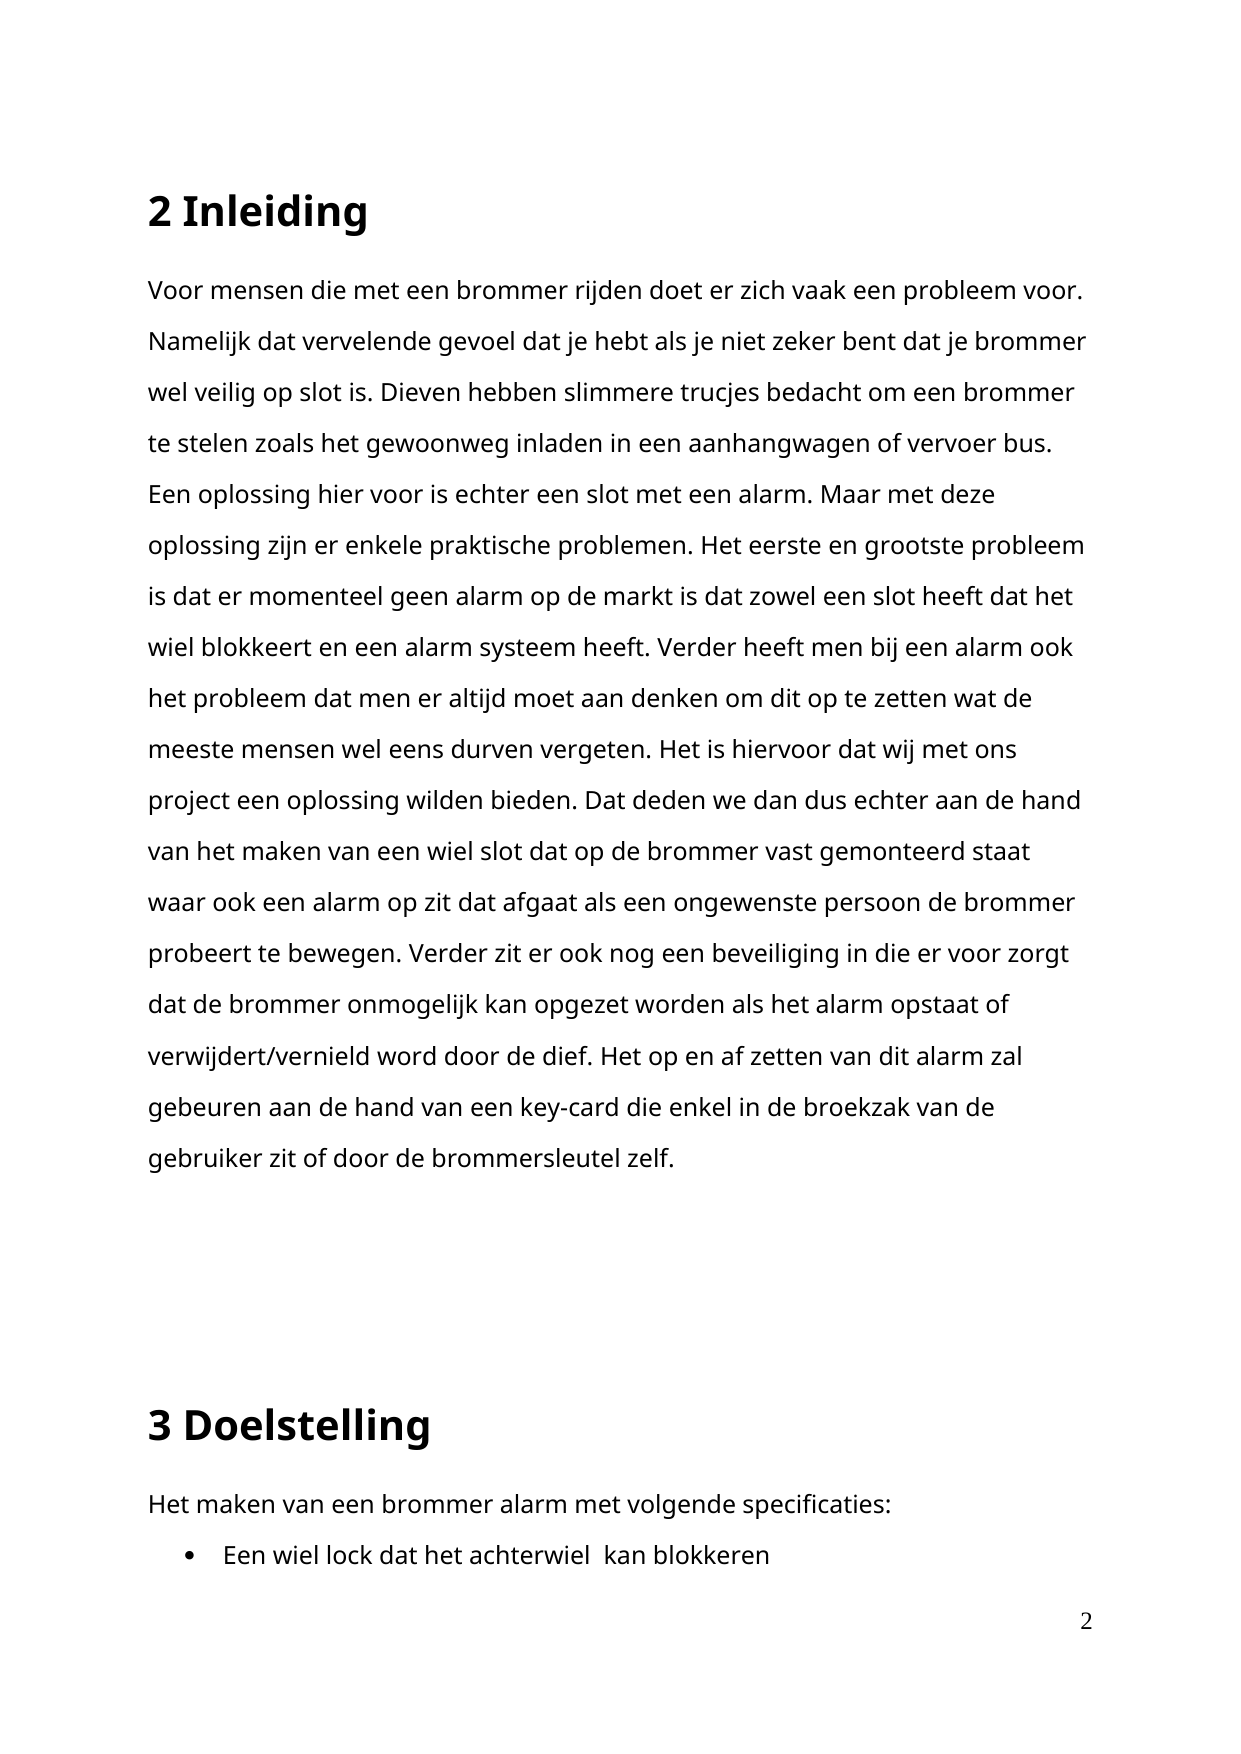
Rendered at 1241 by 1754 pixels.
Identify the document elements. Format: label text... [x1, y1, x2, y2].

subtitle 2 Inleiding [148, 182, 1093, 238]
text Het maken van een brommer alarm met volgende specificaties: [148, 1486, 1093, 1521]
text Voor mensen die met een brommer rijden doet er zich vaak een probleem voor. Namelijk dat vervelende gevoel dat je hebt als je niet zeker bent dat je brommer wel veilig op slot is. Dieven hebben slimmere trucjes bedacht om een brommer te stelen zoals het gewoonweg inladen in een aanhangwagen of vervoer bus. Een oplossing hier voor is echter een slot met een alarm. Maar met deze oplossing zijn er enkele praktische problemen. Het eerste en grootste probleem is dat er momenteel geen alarm op de markt is dat zowel een slot heeft dat het wiel blokkeert en een alarm systeem heeft. Verder heeft men bij een alarm ook het probleem dat men er altijd moet aan denken om dit op te zetten wat de meeste mensen wel eens durven vergeten. Het is hiervoor dat wij met ons project een oplossing wilden bieden. Dat deden we dan dus echter aan de hand van het maken van een wiel slot dat op de brommer vast gemonteerd staat waar ook een alarm op zit dat afgaat als een ongewenste persoon de brommer probeert te bewegen. Verder zit er ook nog een beveiliging in die er voor zorgt dat de brommer onmogelijk kan opgezet worden als het alarm opstaat of verwijdert/vernield word door de dief. Het op en af zetten van dit alarm zal gebeuren aan de hand van een key-card die enkel in de broekzak van de gebruiker zit of door de brommersleutel zelf. [148, 272, 1093, 1174]
list Een wiel lock dat het achterwiel kan blokkeren [185, 1537, 1093, 1572]
subtitle 3 Doelstelling [148, 1396, 1093, 1452]
